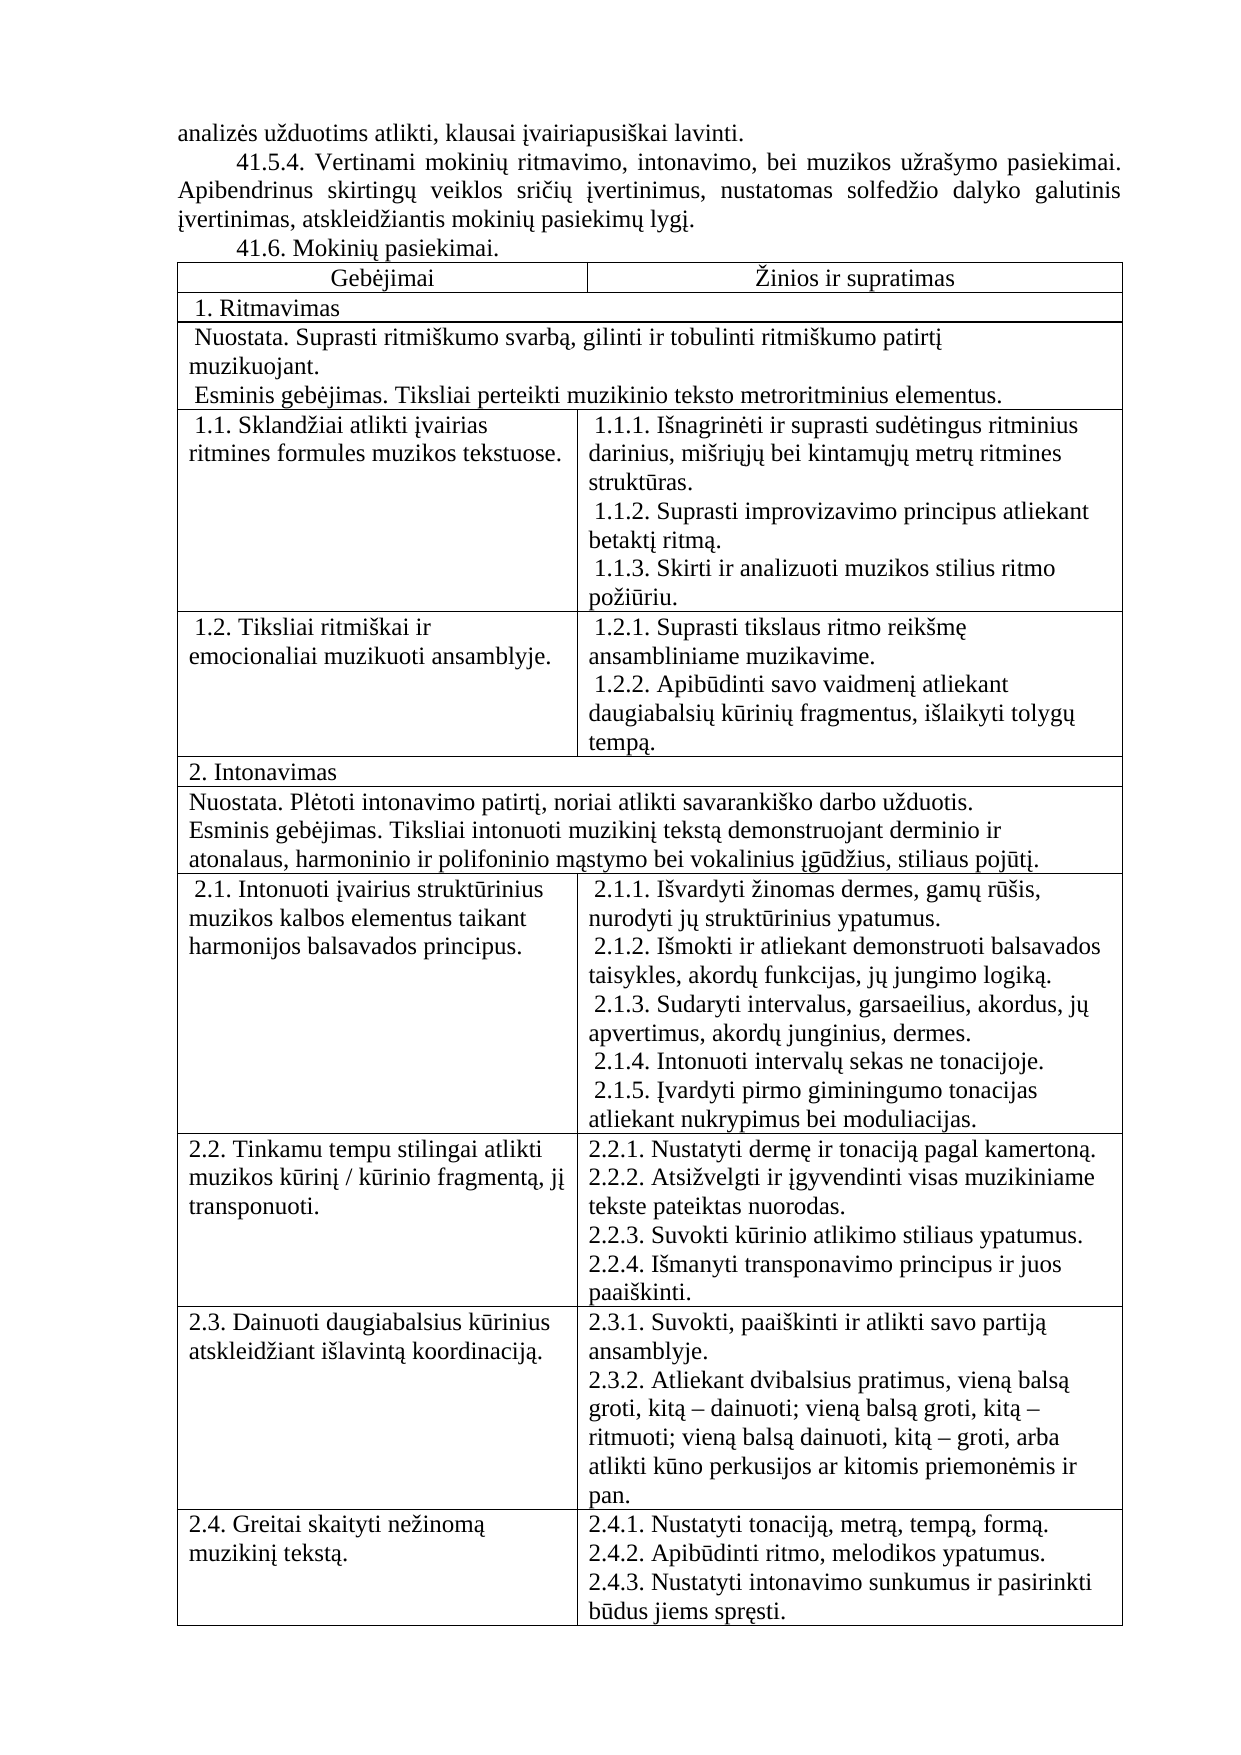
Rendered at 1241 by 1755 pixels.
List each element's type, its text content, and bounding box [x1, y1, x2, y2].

table_cell 1.1.1. Išnagrinėti ir suprasti sudėtingus ritminius darinius, mišriųjų bei kintamųjų metrų ritmines struktūras. 1.1.2. Suprasti improvizavimo principus atliekant betaktį ritmą. 1.1.3. Skirti ir analizuoti muzikos stilius ritmo požiūriu. [578, 410, 1122, 611]
table_header Žinios ir supratimas [588, 263, 1122, 292]
table_cell [1076, 293, 1122, 321]
table_cell 1.2. Tiksliai ritmiškai ir emocionaliai muzikuoti ansamblyje. [178, 612, 577, 756]
text 41.6. Mokinių pasiekimai. [177, 233, 1122, 262]
text analizės užduotims atlikti, klausai įvairiapusiškai lavinti. [177, 118, 1122, 147]
table_cell 2.1. Intonuoti įvairius struktūrinius muzikos kalbos elementus taikant harmonijos balsavados principus. [178, 874, 577, 1133]
table_cell 2.1.1. Išvardyti žinomas dermes, gamų rūšis, nurodyti jų struktūrinius ypatumus. 2.1.2. Išmokti ir atliekant demonstruoti balsavados taisykles, akordų funkcijas, jų jungimo logiką. 2.1.3. Sudaryti intervalus, garsaeilius, akordus, jų apvertimus, akordų junginius, dermes. 2.1.4. Intonuoti intervalų sekas ne tonacijoje. 2.1.5. Įvardyti pirmo giminingumo tonacijas atliekant nukrypimus bei moduliacijas. [578, 874, 1122, 1133]
table_cell [1076, 323, 1122, 409]
table_header Gebėjimai [178, 263, 587, 292]
table_cell Nuostata. Plėtoti intonavimo patirtį, noriai atlikti savarankiško darbo užduotis. Esminis gebėjimas. Tiksliai intonuoti muzikinį tekstą demonstruojant derminio ir atonalaus, harmoninio ir polifoninio mąstymo bei vokalinius įgūdžius, stiliaus pojūtį. [178, 787, 1063, 873]
table_cell [1063, 757, 1122, 786]
table_cell 2.3. Dainuoti daugiabalsius kūrinius atskleidžiant išlavintą koordinaciją. [178, 1307, 577, 1508]
table_cell 1. Ritmavimas [178, 293, 1076, 321]
table_cell 1.1. Sklandžiai atlikti įvairias ritmines formules muzikos tekstuose. [178, 410, 577, 611]
table_cell [1063, 787, 1122, 873]
text 41.5.4. Vertinami mokinių ritmavimo, intonavimo, bei muzikos užrašymo pasiekimai. Apibendrinus skirtingų veiklos sričių įvertinimus, nustatomas solfedžio dalyko galutinis įvertinimas, atskleidžiantis mokinių pasiekimų lygį. [177, 147, 1122, 233]
table_cell 1.2.1. Suprasti tikslaus ritmo reikšmę ansambliniame muzikavime. 1.2.2. Apibūdinti savo vaidmenį atliekant daugiabalsių kūrinių fragmentus, išlaikyti tolygų tempą. [578, 612, 1122, 756]
table_cell 2.3.1. Suvokti, paaiškinti ir atlikti savo partiją ansamblyje. 2.3.2. Atliekant dvibalsius pratimus, vieną balsą groti, kitą – dainuoti; vieną balsą groti, kitą – ritmuoti; vieną balsą dainuoti, kitą – groti, arba atlikti kūno perkusijos ar kitomis priemonėmis ir pan. [578, 1307, 1122, 1508]
table_cell 2.4. Greitai skaityti nežinomą muzikinį tekstą. [178, 1510, 577, 1625]
table_cell 2. Intonavimas [178, 757, 1063, 786]
table_cell 2.4.1. Nustatyti tonaciją, metrą, tempą, formą. 2.4.2. Apibūdinti ritmo, melodikos ypatumus. 2.4.3. Nustatyti intonavimo sunkumus ir pasirinkti būdus jiems spręsti. [578, 1510, 1122, 1625]
table_cell 2.2.1. Nustatyti dermę ir tonaciją pagal kamertoną. 2.2.2. Atsižvelgti ir įgyvendinti visas muzikiniame tekste pateiktas nuorodas. 2.2.3. Suvokti kūrinio atlikimo stiliaus ypatumus. 2.2.4. Išmanyti transponavimo principus ir juos paaiškinti. [578, 1134, 1122, 1306]
table_cell 2.2. Tinkamu tempu stilingai atlikti muzikos kūrinį / kūrinio fragmentą, jį transponuoti. [178, 1134, 577, 1306]
table_cell Nuostata. Suprasti ritmiškumo svarbą, gilinti ir tobulinti ritmiškumo patirtį muzikuojant. Esminis gebėjimas. Tiksliai perteikti muzikinio teksto metroritminius elementus. [178, 323, 1076, 409]
